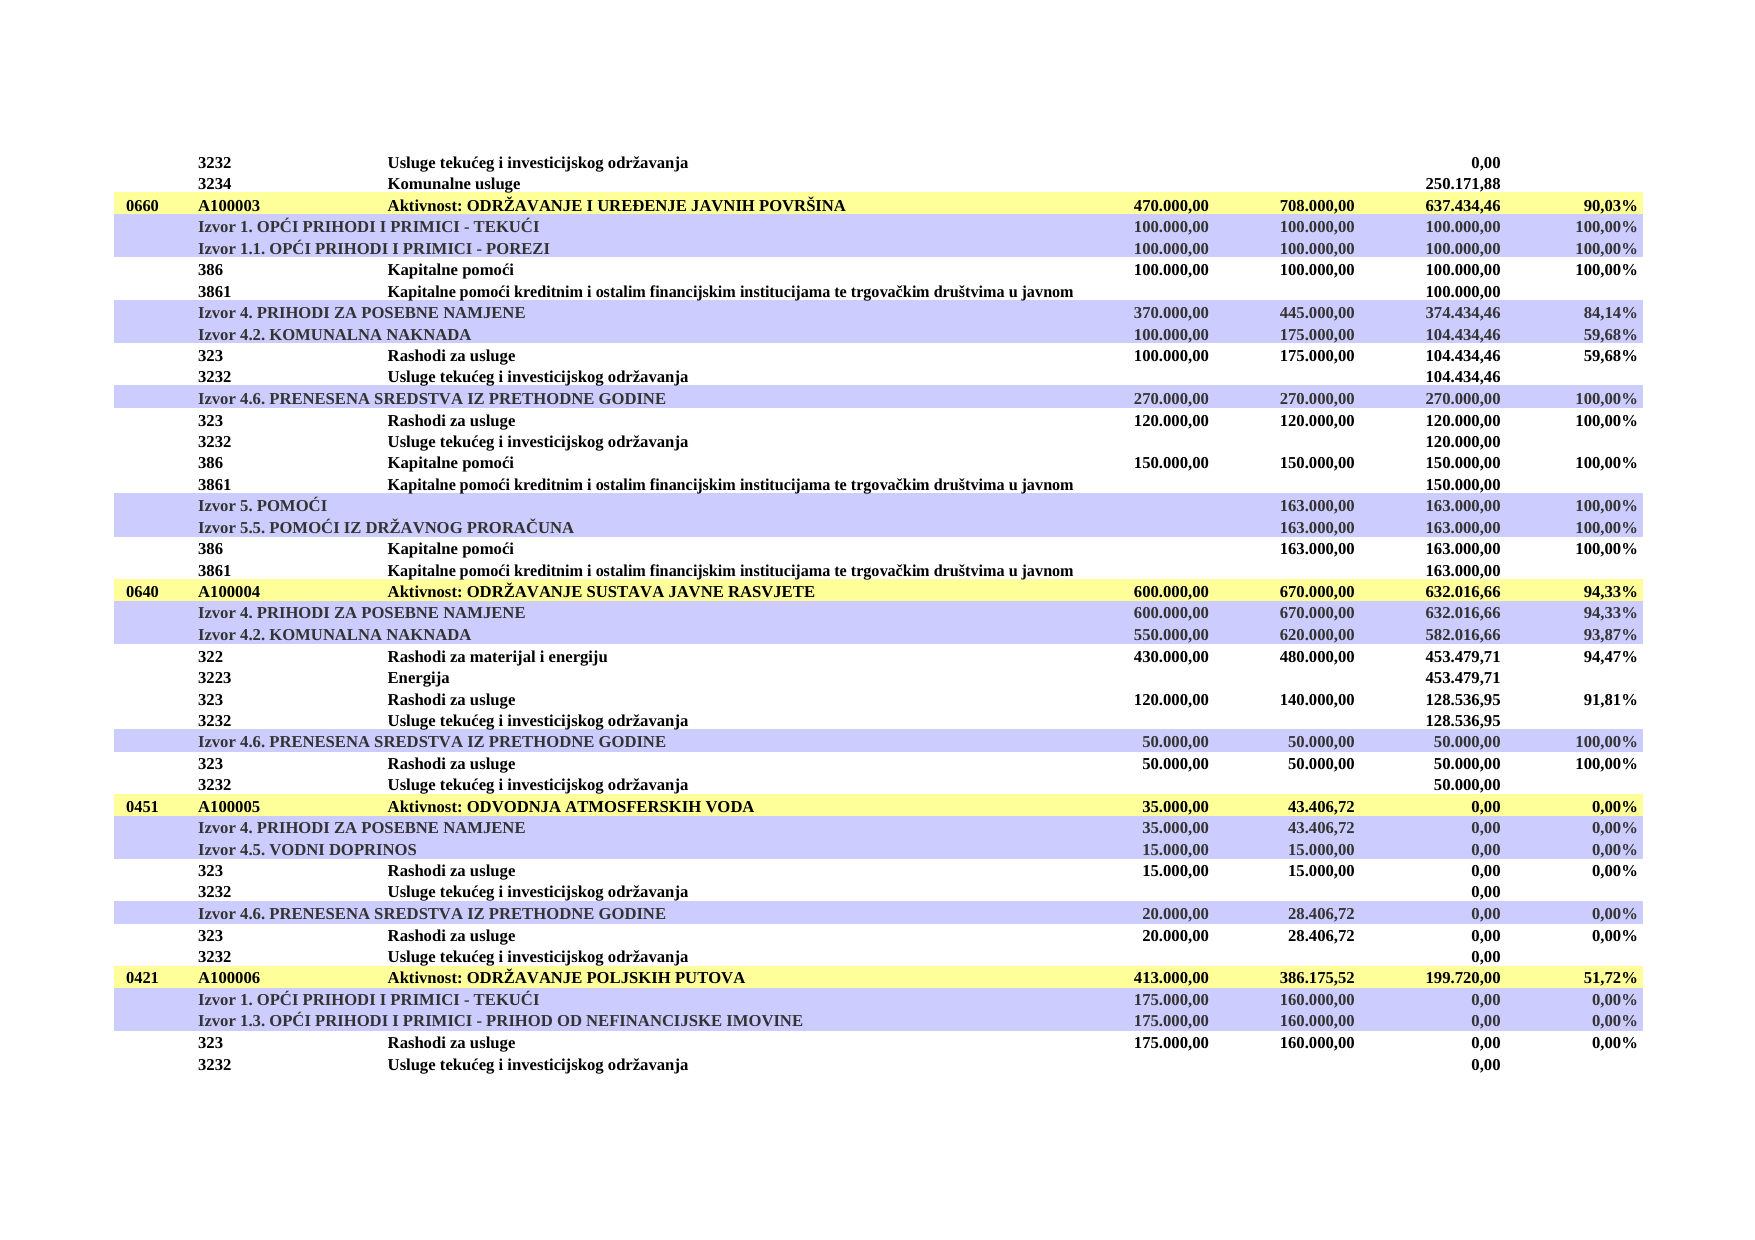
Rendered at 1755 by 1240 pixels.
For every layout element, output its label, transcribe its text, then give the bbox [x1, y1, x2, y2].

table_cell Rashodi za usluge [388, 408, 1089, 429]
table_cell Kapitalne pomoći [388, 258, 1089, 279]
table_cell 0,00 [1379, 1052, 1533, 1074]
table_cell [1233, 473, 1379, 493]
table_cell [1090, 558, 1233, 579]
table_header [1533, 151, 1637, 172]
table_cell 28.406,72 [1233, 924, 1379, 944]
table_cell Energija [388, 666, 1089, 687]
table_cell [1533, 773, 1637, 794]
table_cell 3861 [198, 473, 387, 493]
table_cell Rashodi za usluge [388, 752, 1089, 773]
table_cell 386 [198, 537, 387, 558]
table_cell 163.000,00 [1379, 558, 1533, 579]
table_cell [1090, 537, 1233, 558]
table_cell [115, 644, 198, 666]
table_cell 323 [198, 752, 387, 773]
table_cell 175.000,00 [1233, 344, 1379, 365]
table_cell 430.000,00 [1090, 644, 1233, 666]
table_cell [1233, 558, 1379, 579]
table_cell 3232 [198, 430, 387, 451]
table_cell 3861 [198, 558, 387, 579]
table_cell 50.000,00 [1379, 752, 1533, 773]
table_cell Rashodi za usluge [388, 687, 1089, 708]
table_cell [1533, 880, 1637, 901]
table_cell [1533, 558, 1637, 579]
table_cell 453.479,71 [1379, 666, 1533, 687]
table_cell [1090, 666, 1233, 687]
table_cell 3223 [198, 666, 387, 687]
table_cell [1533, 666, 1637, 687]
table_cell [115, 172, 198, 192]
table_cell [1533, 172, 1637, 192]
table_cell [1090, 880, 1233, 901]
table_cell 250.171,88 [1379, 172, 1533, 192]
table_cell 120.000,00 [1233, 408, 1379, 429]
table_cell [115, 1031, 198, 1052]
table_cell [1533, 473, 1637, 493]
table_cell [1090, 709, 1233, 729]
table_cell 175.000,00 [1090, 1031, 1233, 1052]
table_cell 0,00 [1379, 945, 1533, 966]
table_cell [115, 279, 198, 300]
table_cell 3232 [198, 709, 387, 729]
table_cell 3232 [198, 773, 387, 794]
table_cell 15.000,00 [1233, 859, 1379, 880]
table_cell [115, 408, 198, 429]
table_cell [1533, 365, 1637, 385]
table_cell [1090, 365, 1233, 385]
table_cell 94,47% [1533, 644, 1637, 666]
table_cell [115, 430, 198, 451]
table_cell 91,81% [1533, 687, 1637, 708]
table_cell 0,00% [1533, 859, 1637, 880]
table_cell [115, 537, 198, 558]
table_cell [1090, 773, 1233, 794]
table_header 0,00 [1379, 151, 1533, 172]
table_cell 3232 [198, 365, 387, 385]
table_cell 104.434,46 [1379, 344, 1533, 365]
table_cell 100.000,00 [1090, 258, 1233, 279]
table_cell Kapitalne pomoći kreditnim i ostalim financijskim institucijama te trgovačkim društvima u javnom [388, 279, 1089, 300]
table_cell [115, 859, 198, 880]
table_header [115, 151, 198, 172]
table_cell [115, 687, 198, 708]
table_cell 100,00% [1533, 752, 1637, 773]
table_cell 140.000,00 [1233, 687, 1379, 708]
table_cell [115, 752, 198, 773]
table_cell Kapitalne pomoći [388, 451, 1089, 472]
table_cell [1090, 473, 1233, 493]
table_cell 100,00% [1533, 408, 1637, 429]
table_cell [1233, 880, 1379, 901]
table_cell [1233, 945, 1379, 966]
table_cell [1090, 172, 1233, 192]
table_header Usluge tekućeg i investicijskog održavanja [388, 151, 1089, 172]
table_header [1233, 151, 1379, 172]
table_cell [1233, 430, 1379, 451]
table_cell Kapitalne pomoći [388, 537, 1089, 558]
table_cell [115, 473, 198, 493]
table_cell 323 [198, 859, 387, 880]
table_cell 150.000,00 [1233, 451, 1379, 472]
table_cell [1233, 1052, 1379, 1074]
table_cell 15.000,00 [1090, 859, 1233, 880]
table_cell Usluge tekućeg i investicijskog održavanja [388, 773, 1089, 794]
table_cell 163.000,00 [1379, 537, 1533, 558]
table_cell 50.000,00 [1379, 773, 1533, 794]
table_cell Rashodi za materijal i energiju [388, 644, 1089, 666]
table_cell Komunalne usluge [388, 172, 1089, 192]
table_cell [115, 558, 198, 579]
table_cell [115, 924, 198, 944]
table_cell Kapitalne pomoći kreditnim i ostalim financijskim institucijama te trgovačkim društvima u javnom [388, 473, 1089, 493]
table_cell [115, 1052, 198, 1074]
table_cell 0,00 [1379, 1031, 1533, 1052]
table_cell Usluge tekućeg i investicijskog održavanja [388, 365, 1089, 385]
table_cell [1533, 709, 1637, 729]
table_cell 100.000,00 [1379, 258, 1533, 279]
table_cell [115, 666, 198, 687]
table_cell [1533, 945, 1637, 966]
table_cell 480.000,00 [1233, 644, 1379, 666]
table_cell Usluge tekućeg i investicijskog održavanja [388, 709, 1089, 729]
table_cell [1233, 666, 1379, 687]
table_cell [115, 365, 198, 385]
table_cell [1090, 430, 1233, 451]
table_cell 120.000,00 [1379, 430, 1533, 451]
table_cell 128.536,95 [1379, 709, 1533, 729]
table_header [1090, 151, 1233, 172]
table_cell 150.000,00 [1090, 451, 1233, 472]
table_cell Rashodi za usluge [388, 344, 1089, 365]
table_cell [1533, 430, 1637, 451]
table_cell [1233, 172, 1379, 192]
table_cell Usluge tekućeg i investicijskog održavanja [388, 945, 1089, 966]
table_cell 386 [198, 451, 387, 472]
table_cell [1090, 1052, 1233, 1074]
table_cell 120.000,00 [1090, 687, 1233, 708]
table_cell 323 [198, 344, 387, 365]
table_cell 59,68% [1533, 344, 1637, 365]
table_cell 100,00% [1533, 451, 1637, 472]
table_cell [1533, 1052, 1637, 1074]
table_cell Rashodi za usluge [388, 859, 1089, 880]
table_cell Rashodi za usluge [388, 1031, 1089, 1052]
table_cell 50.000,00 [1233, 752, 1379, 773]
table_cell 323 [198, 408, 387, 429]
table_cell 104.434,46 [1379, 365, 1533, 385]
table_cell [1533, 279, 1637, 300]
table_cell [115, 880, 198, 901]
table_cell 100.000,00 [1090, 344, 1233, 365]
table_cell 120.000,00 [1090, 408, 1233, 429]
table_cell 3234 [198, 172, 387, 192]
table_cell [1233, 709, 1379, 729]
table_cell [115, 344, 198, 365]
table_cell 322 [198, 644, 387, 666]
table_cell 20.000,00 [1090, 924, 1233, 944]
table_cell [1233, 279, 1379, 300]
table_cell 150.000,00 [1379, 451, 1533, 472]
table_cell [115, 945, 198, 966]
table_cell 0,00 [1379, 880, 1533, 901]
table_cell 0,00 [1379, 859, 1533, 880]
table_cell [1233, 365, 1379, 385]
table_cell [115, 451, 198, 472]
table_cell 0,00% [1533, 1031, 1637, 1052]
table_cell 323 [198, 1031, 387, 1052]
table_cell 0,00 [1379, 924, 1533, 944]
table_cell 150.000,00 [1379, 473, 1533, 493]
table_cell 0,00% [1533, 924, 1637, 944]
table_cell [115, 258, 198, 279]
table_cell 160.000,00 [1233, 1031, 1379, 1052]
table_cell [1090, 945, 1233, 966]
table_cell 50.000,00 [1090, 752, 1233, 773]
table_cell [1090, 279, 1233, 300]
table_cell 128.536,95 [1379, 687, 1533, 708]
table_cell 100.000,00 [1233, 258, 1379, 279]
table_cell 453.479,71 [1379, 644, 1533, 666]
table_cell 323 [198, 924, 387, 944]
table_cell 3232 [198, 945, 387, 966]
table_cell Usluge tekućeg i investicijskog održavanja [388, 1052, 1089, 1074]
table_cell 3232 [198, 880, 387, 901]
table_cell 386 [198, 258, 387, 279]
table_cell 100,00% [1533, 537, 1637, 558]
table_cell [115, 709, 198, 729]
table_cell [1233, 773, 1379, 794]
table_cell Kapitalne pomoći kreditnim i ostalim financijskim institucijama te trgovačkim društvima u javnom [388, 558, 1089, 579]
table_cell 3861 [198, 279, 387, 300]
table_cell 120.000,00 [1379, 408, 1533, 429]
table_cell Usluge tekućeg i investicijskog održavanja [388, 430, 1089, 451]
table_cell 163.000,00 [1233, 537, 1379, 558]
table_header 3232 [198, 151, 387, 172]
table_cell 323 [198, 687, 387, 708]
table_cell Usluge tekućeg i investicijskog održavanja [388, 880, 1089, 901]
table_cell [115, 773, 198, 794]
table_cell 3232 [198, 1052, 387, 1074]
table_cell 100.000,00 [1379, 279, 1533, 300]
table_cell 100,00% [1533, 258, 1637, 279]
table_cell Rashodi za usluge [388, 924, 1089, 944]
